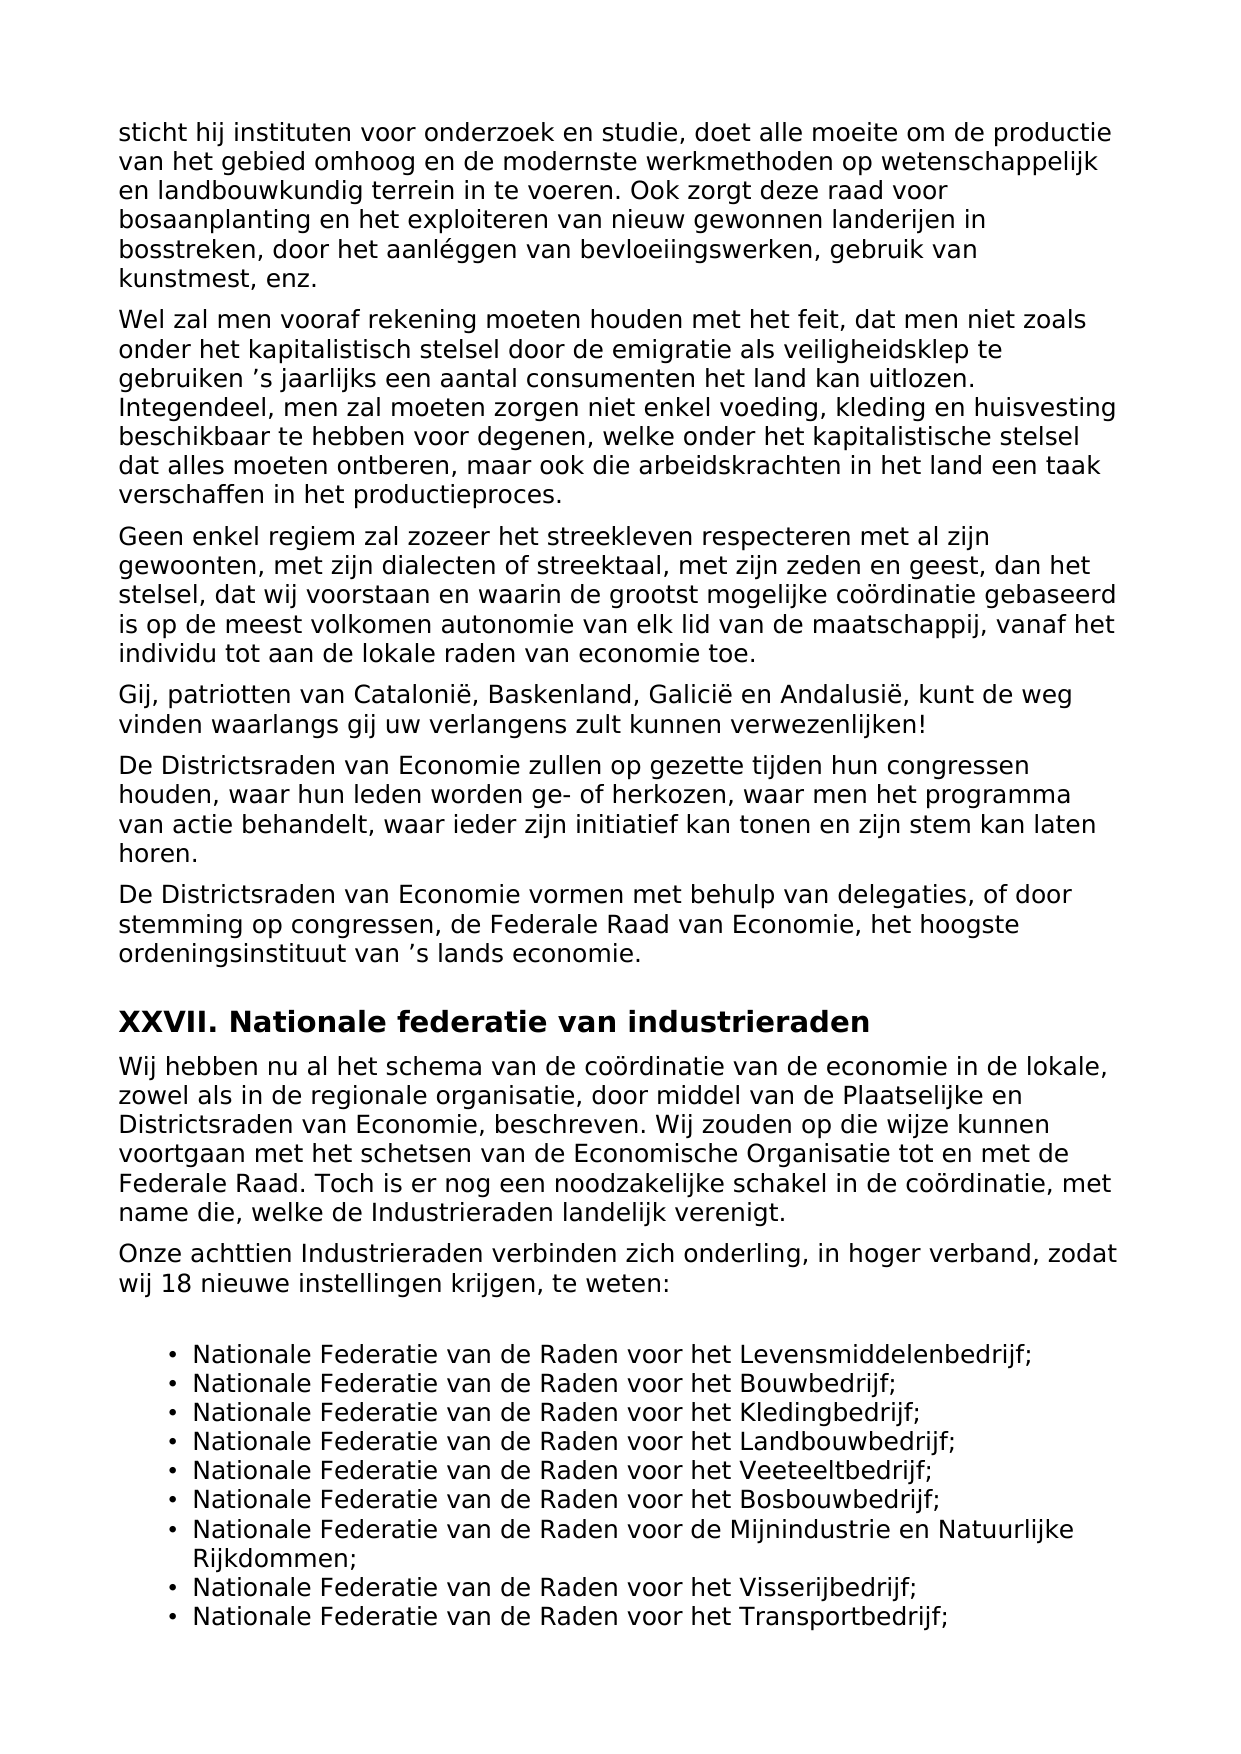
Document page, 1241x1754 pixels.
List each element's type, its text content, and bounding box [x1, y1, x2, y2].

list Nationale Federatie van de Raden voor het Levensmiddelenbedrijf; [177, 1340, 1122, 1369]
text Geen enkel regiem zal zozeer het streekleven respecteren met al zijn gewoonten, met zijn dialecten of streektaal, met zijn zeden en geest, dan het stelsel, dat wij voorstaan en waarin de grootst mogelijke coördinatie gebaseerd is op de meest volkomen autonomie van elk lid van de maatschappij, vanaf het individu tot aan de lokale raden van economie toe. [118, 522, 1122, 668]
text Wel zal men vooraf rekening moeten houden met het feit, dat men niet zoals onder het kapitalistisch stelsel door de emigratie als veiligheidsklep te gebruiken ’s jaarlijks een aantal consumenten het land kan uitlozen. Integendeel, men zal moeten zorgen niet enkel voeding, kleding en huisvesting beschikbaar te hebben voor degenen, welke onder het kapitalistische stelsel dat alles moeten ontberen, maar ook die arbeidskrachten in het land een taak verschaffen in het productieproces. [118, 306, 1122, 510]
text De Districtsraden van Economie zullen op gezette tijden hun congressen houden, waar hun leden worden ge- of herkozen, waar men het programma van actie behandelt, waar ieder zijn initiatief kan tonen en zijn stem kan laten horen. [118, 751, 1122, 868]
text Wij hebben nu al het schema van de coördinatie van de economie in de lokale, zowel als in de regionale organisatie, door middel van de Plaatselijke en Districtsraden van Economie, beschreven. Wij zouden op die wijze kunnen voortgaan met het schetsen van de Economische Organisatie tot en met de Federale Raad. Toch is er nog een noodzakelijke schakel in de coördinatie, met name die, welke de Industrieraden landelijk verenigt. [118, 1052, 1122, 1227]
list Nationale Federatie van de Raden voor het Veeteeltbedrijf; [177, 1457, 1122, 1486]
text De Districtsraden van Economie vormen met behulp van delegaties, of door stemming op congressen, de Federale Raad van Economie, het hoogste ordeningsinstituut van ’s lands economie. [118, 881, 1122, 968]
list Nationale Federatie van de Raden voor het Transportbedrijf; [177, 1602, 1122, 1632]
list Nationale Federatie van de Raden voor de Mijnindustrie en Natuurlijke Rijkdommen; [177, 1515, 1122, 1573]
text Onze achttien Industrieraden verbinden zich onderling, in hoger verband, zodat wij 18 nieuwe instellingen krijgen, te weten: [118, 1239, 1122, 1298]
list Nationale Federatie van de Raden voor het Bouwbedrijf; [177, 1369, 1122, 1398]
text Gij, patriotten van Catalonië, Baskenland, Galicië en Andalusië, kunt de weg vinden waarlangs gij uw verlangens zult kunnen verwezenlijken! [118, 681, 1122, 739]
list Nationale Federatie van de Raden voor het Bosbouwbedrijf; [177, 1486, 1122, 1515]
list Nationale Federatie van de Raden voor het Visserijbedrijf; [177, 1573, 1122, 1602]
subtitle XXVII. Nationale federatie van industrieraden [118, 1006, 1122, 1039]
list Nationale Federatie van de Raden voor het Kledingbedrijf; [177, 1398, 1122, 1427]
list Nationale Federatie van de Raden voor het Landbouwbedrijf; [177, 1427, 1122, 1457]
text sticht hij instituten voor onderzoek en studie, doet alle moeite om de productie van het gebied omhoog en de modernste werkmethoden op wetenschappelijk en landbouwkundig terrein in te voeren. Ook zorgt deze raad voor bosaanplanting en het exploiteren van nieuw gewonnen landerijen in bosstreken, door het aanléggen van bevloeiingswerken, gebruik van kunstmest, enz. [118, 118, 1122, 293]
